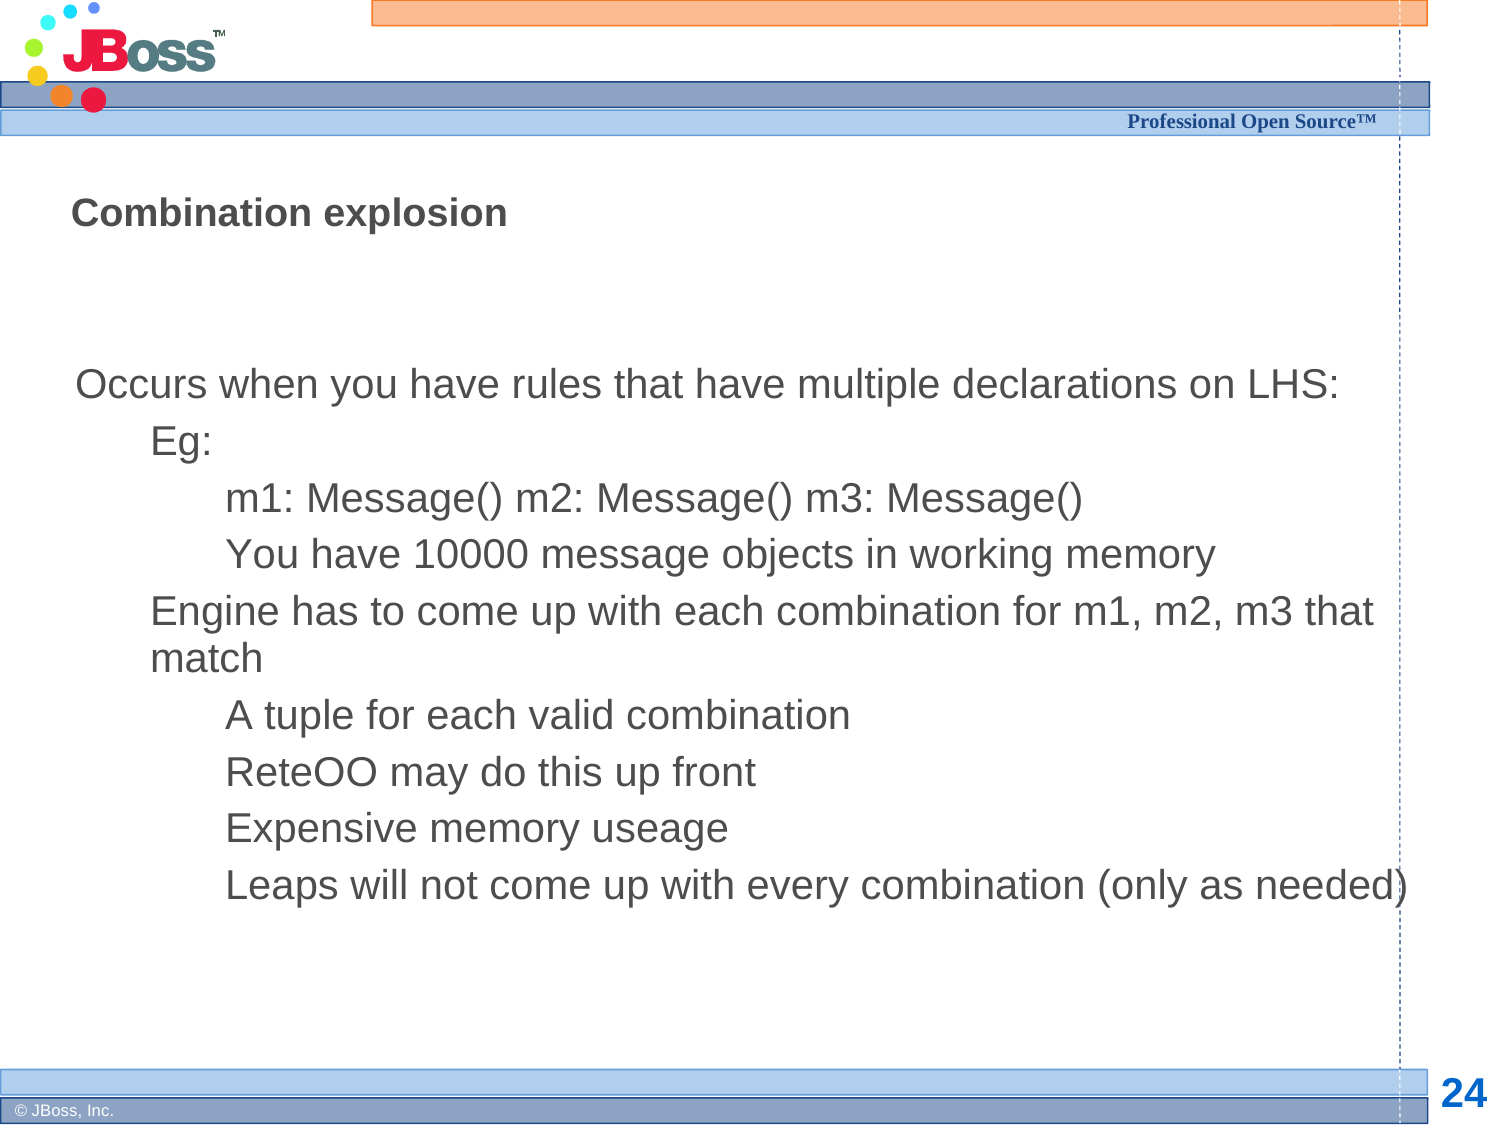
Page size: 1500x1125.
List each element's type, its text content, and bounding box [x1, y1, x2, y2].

title Combination explosion [70, 129, 1359, 296]
subtitle Occurs when you have rules that have multiple declarations on LHS: Eg: m1: Message() m2: Message() m3: Message() You have 10000 message objects in working memory Engine has to come up with each combination for m1, m2, m3 that match A tuple for each valid combination ReteOO may do this up front Expensive memory useage Leaps will not come up with every combination (only as needed) [75, 263, 1425, 1006]
